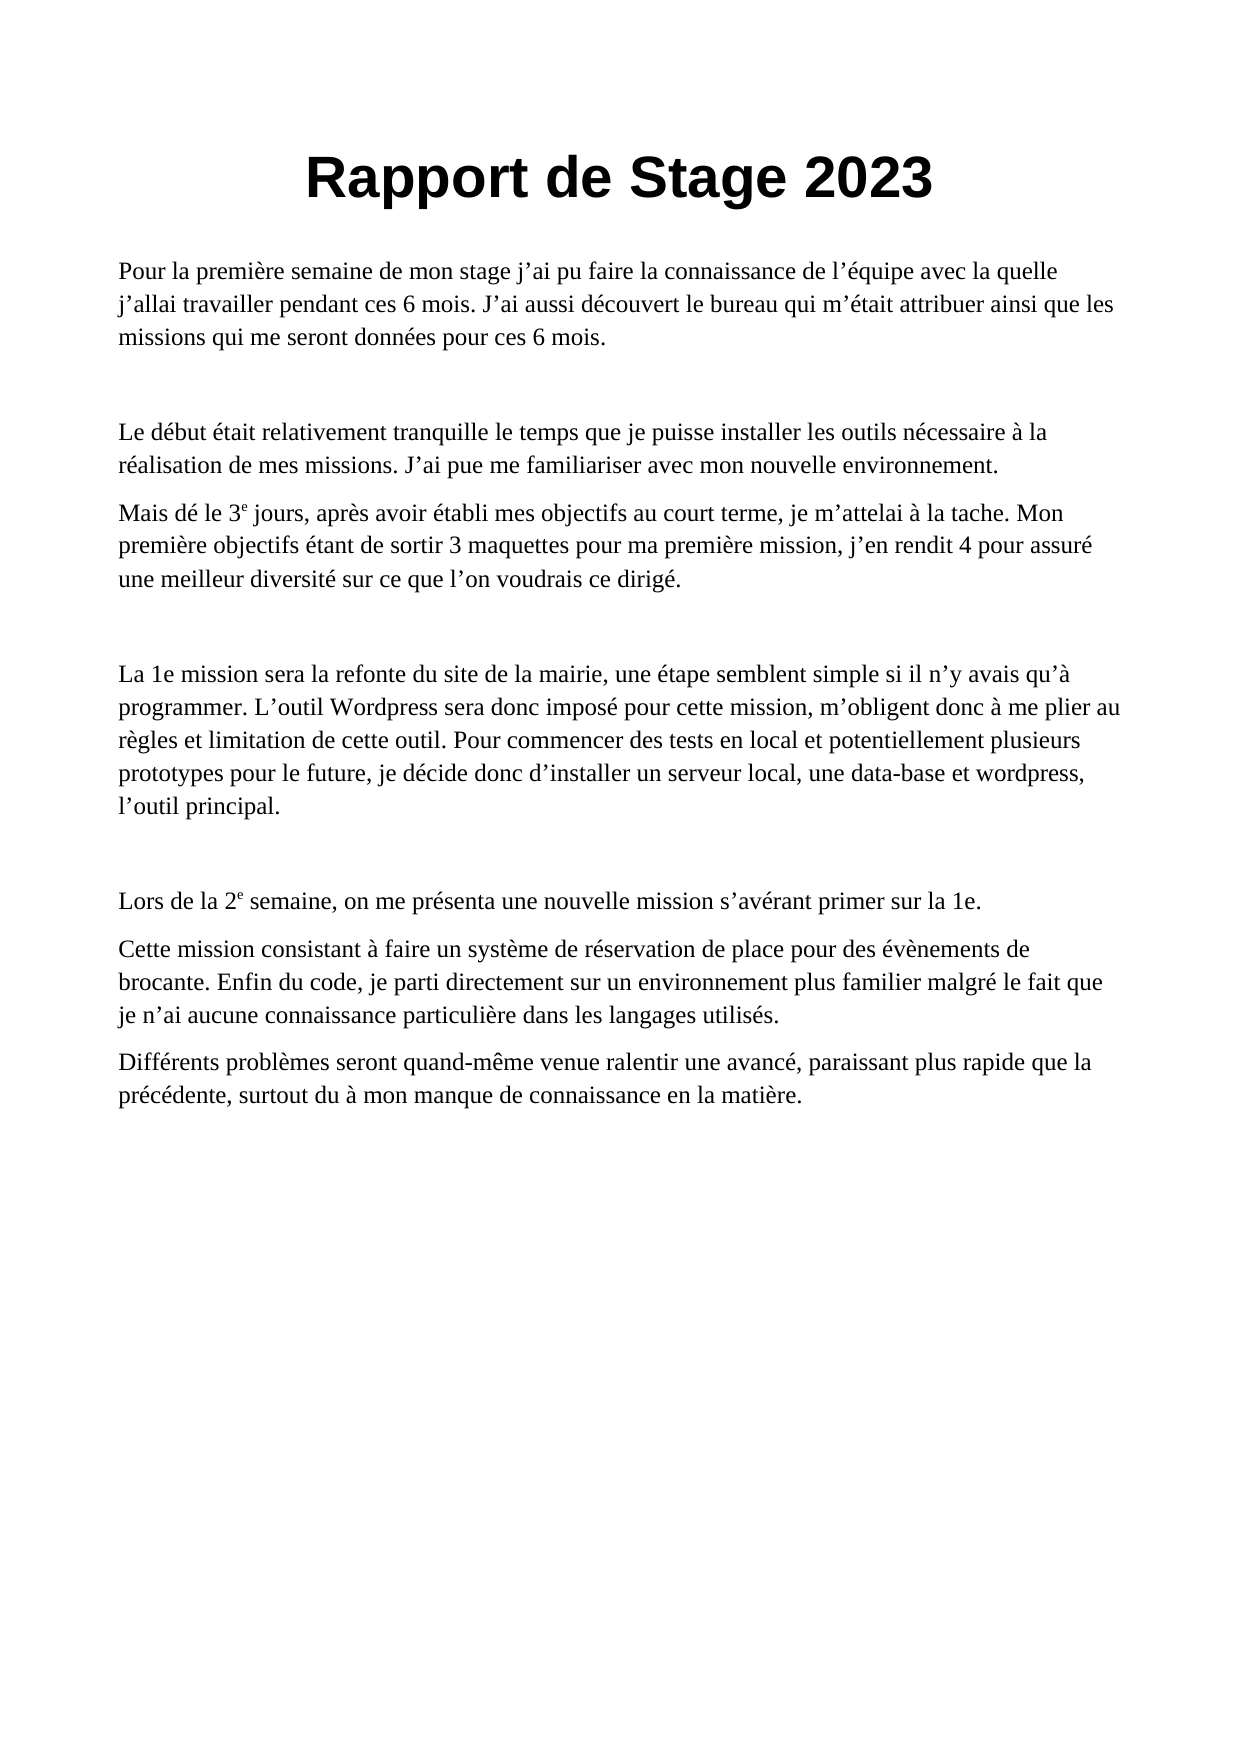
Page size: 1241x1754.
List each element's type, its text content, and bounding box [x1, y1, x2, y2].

title Rapport de Stage 2023 [118, 143, 1122, 210]
text Différents problèmes seront quand-même venue ralentir une avancé, paraissant plus rapide que la précédente, surtout du à mon manque de connaissance en la matière. [118, 1047, 1122, 1109]
text Cette mission consistant à faire un système de réservation de place pour des évènements de brocante. Enfin du code, je parti directement sur un environnement plus familier malgré le fait que je n’ai aucune connaissance particulière dans les langages utilisés. [118, 934, 1122, 1028]
text Mais dé le 3e jours, après avoir établi mes objectifs au court terme, je m’attelai à la tache. Mon première objectifs étant de sortir 3 maquettes pour ma première mission, j’en rendit 4 pour assuré une meilleur diversité sur ce que l’on voudrais ce dirigé. [118, 498, 1122, 592]
text La 1e mission sera la refonte du site de la mairie, une étape semblent simple si il n’y avais qu’à programmer. L’outil Wordpress sera donc imposé pour cette mission, m’obligent donc à me plier au règles et limitation de cette outil. Pour commencer des tests en local et potentiellement plusieurs prototypes pour le future, je décide donc d’installer un serveur local, une data-base et wordpress, l’outil principal. [118, 659, 1122, 820]
text Lors de la 2e semaine, on me présenta une nouvelle mission s’avérant primer sur la 1e. [118, 886, 1122, 915]
text Le début était relativement tranquille le temps que je puisse installer les outils nécessaire à la réalisation de mes missions. J’ai pue me familiariser avec mon nouvelle environnement. [118, 417, 1122, 479]
text Pour la première semaine de mon stage j’ai pu faire la connaissance de l’équipe avec la quelle j’allai travailler pendant ces 6 mois. J’ai aussi découvert le bureau qui m’était attribuer ainsi que les missions qui me seront données pour ces 6 mois. [118, 223, 1122, 351]
